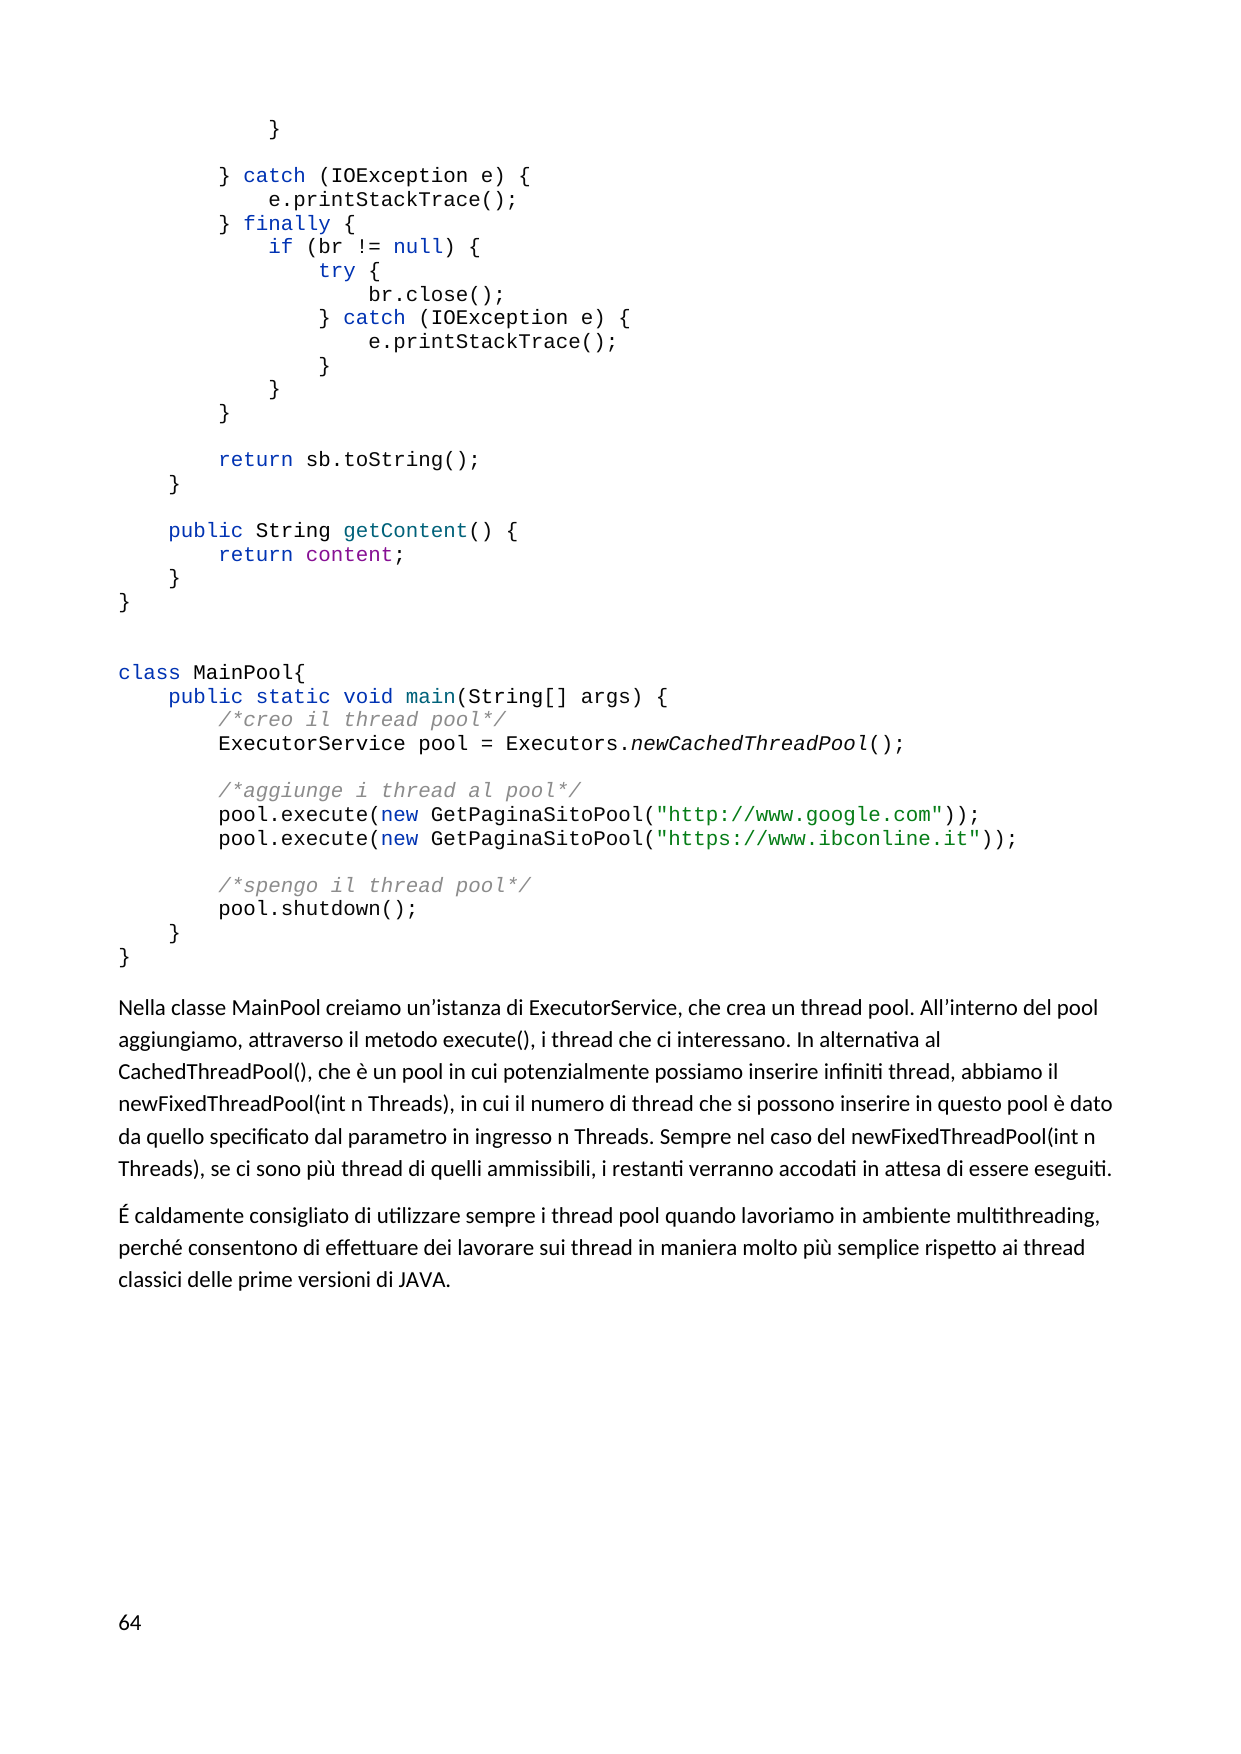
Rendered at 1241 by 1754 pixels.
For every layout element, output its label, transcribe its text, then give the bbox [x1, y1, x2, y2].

text } } catch (IOException e) { e.printStackTrace(); } finally { if (br != null) { try { br.close(); } catch (IOException e) { e.printStackTrace(); } } } return sb.toString(); } public String getContent() { return content; } } class MainPool{ public static void main(String[] args) { /*creo il thread pool*/ ExecutorService pool = Executors.newCachedThreadPool(); /*aggiunge i thread al pool*/ pool.execute(new GetPaginaSitoPool("http://www.google.com")); pool.execute(new GetPaginaSitoPool("https://www.ibconline.it")); /*spengo il thread pool*/ pool.shutdown(); } } [118, 118, 1122, 969]
text É caldamente consigliato di utilizzare sempre i thread pool quando lavoriamo in ambiente multithreading, perché consentono di effettuare dei lavorare sui thread in maniera molto più semplice rispetto ai thread classici delle prime versioni di JAVA. [118, 1201, 1122, 1293]
text Nella classe MainPool creiamo un’istanza di ExecutorService, che crea un thread pool. All’interno del pool aggiungiamo, attraverso il metodo execute(), i thread che ci interessano. In alternativa al CachedThreadPool(), che è un pool in cui potenzialmente possiamo inserire infiniti thread, abbiamo il newFixedThreadPool(int n Threads), in cui il numero di thread che si possono inserire in questo pool è dato da quello specificato dal parametro in ingresso n Threads. Sempre nel caso del newFixedThreadPool(int n Threads), se ci sono più thread di quelli ammissibili, i restanti verranno accodati in attesa di essere eseguiti. [118, 993, 1122, 1182]
